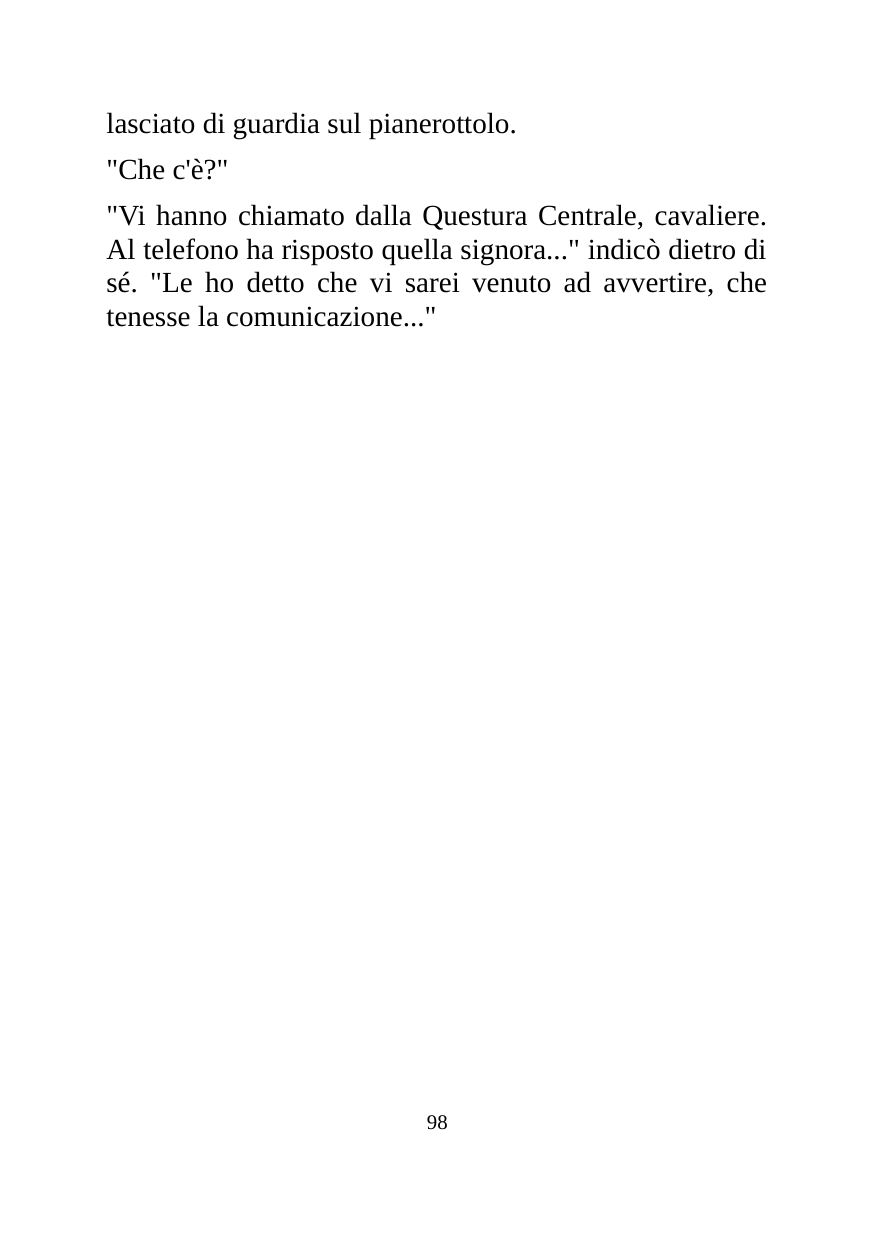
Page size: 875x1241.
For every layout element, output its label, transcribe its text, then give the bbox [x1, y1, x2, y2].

text "Vi hanno chiamato dalla Questura Centrale, cavaliere. Al telefono ha risposto quella signora..." indicò dietro di sé. "Le ho detto che vi sarei venuto ad avvertire, che tenesse la comunicazione..." [106, 198, 768, 332]
text "Che c'è?" [106, 152, 768, 186]
text lasciato di guardia sul pianerottolo. [106, 106, 768, 140]
